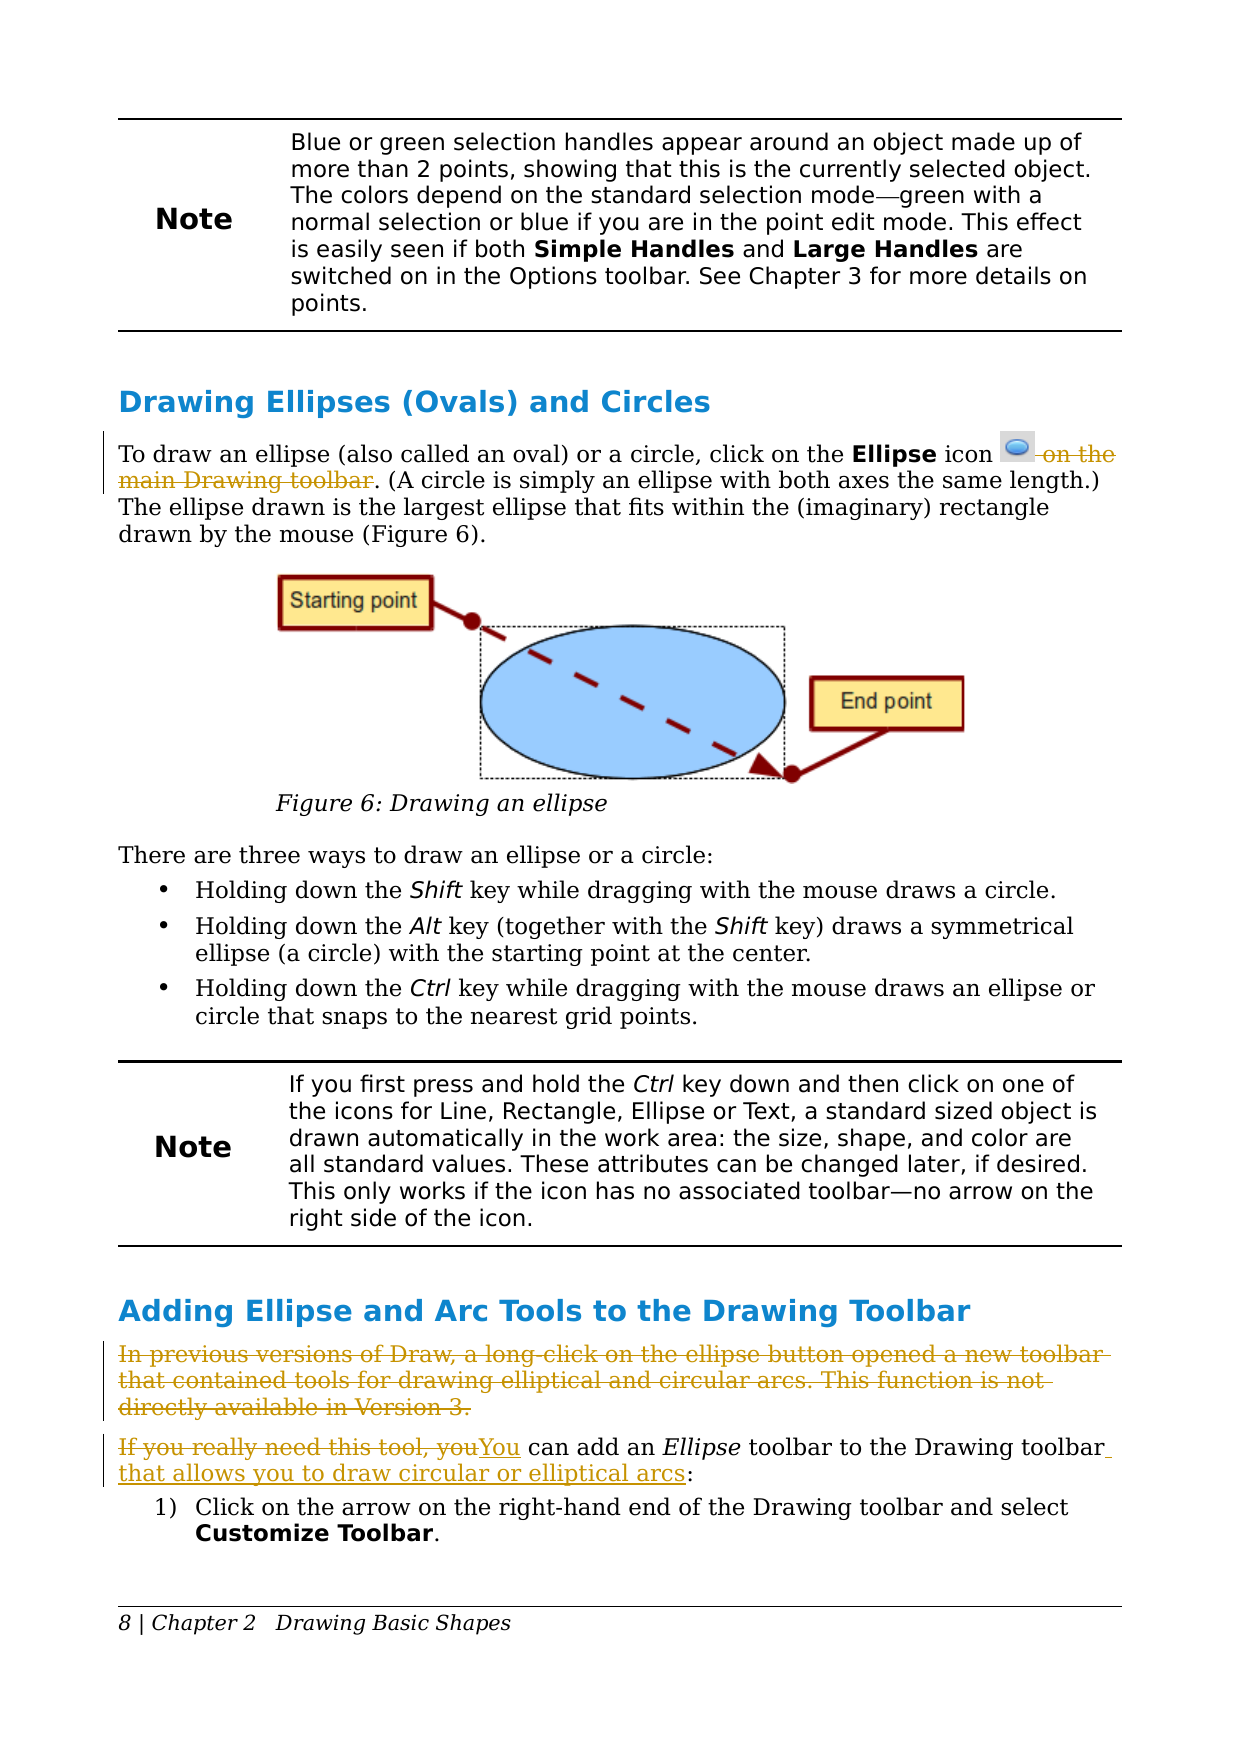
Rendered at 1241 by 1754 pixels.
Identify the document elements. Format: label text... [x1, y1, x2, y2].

list Click on the arrow on the right-hand end of the Drawing toolbar and select Customize Toolbar. [177, 1494, 1122, 1547]
table_header If you first press and hold the Ctrl key down and then click on one of the icons for Line, Rectangle, Ellipse or Text, a standard sized object is drawn automatically in the work area: the size, shape, and color are all standard values. These attributes can be changed later, if desired. This only works if the icon has no associated toolbar—no arrow on the right side of the icon. [267, 1063, 1122, 1245]
list There are three ways to draw an ellipse or a circle: [118, 842, 1122, 869]
table_header Blue or green selection handles appear around an object made up of more than 2 points, showing that this is the currently selected object. The colors depend on the standard selection mode—green with a normal selection or blue if you are in the point edit mode. This effect is easily seen if both Simple Handles and Large Handles are switched on in the Options toolbar. See Chapter 3 for more details on points. [269, 120, 1122, 329]
text Figure 6: Drawing an ellipse [276, 790, 964, 817]
subtitle Adding Ellipse and Arc Tools to the Drawing Toolbar [118, 1294, 1122, 1328]
text You can add an Ellipse toolbar to the Drawing toolbar that allows you to draw circular or elliptical arcs: [118, 1341, 1122, 1421]
table_header Note [118, 120, 269, 329]
picture [275, 572, 965, 784]
table_header Note [118, 1063, 267, 1245]
text To draw an ellipse (also called an oval) or a circle, click on the Ellipse icon . (A circle is simply an ellipse with both axes the same length.) The ellipse drawn is the largest ellipse that fits within the (imaginary) rectangle drawn by the mouse (Figure 6). [118, 431, 1122, 548]
picture [1000, 431, 1035, 462]
subtitle Drawing Ellipses (Ovals) and Circles [118, 385, 1122, 419]
list Holding down the Shift key while dragging with the mouse draws a circle. [156, 876, 1122, 905]
list Holding down the Ctrl key while dragging with the mouse draws an ellipse or circle that snaps to the nearest grid points. [156, 973, 1122, 1029]
list Holding down the Alt key (together with the Shift key) draws a symmetrical ellipse (a circle) with the starting point at the center. [156, 911, 1122, 967]
